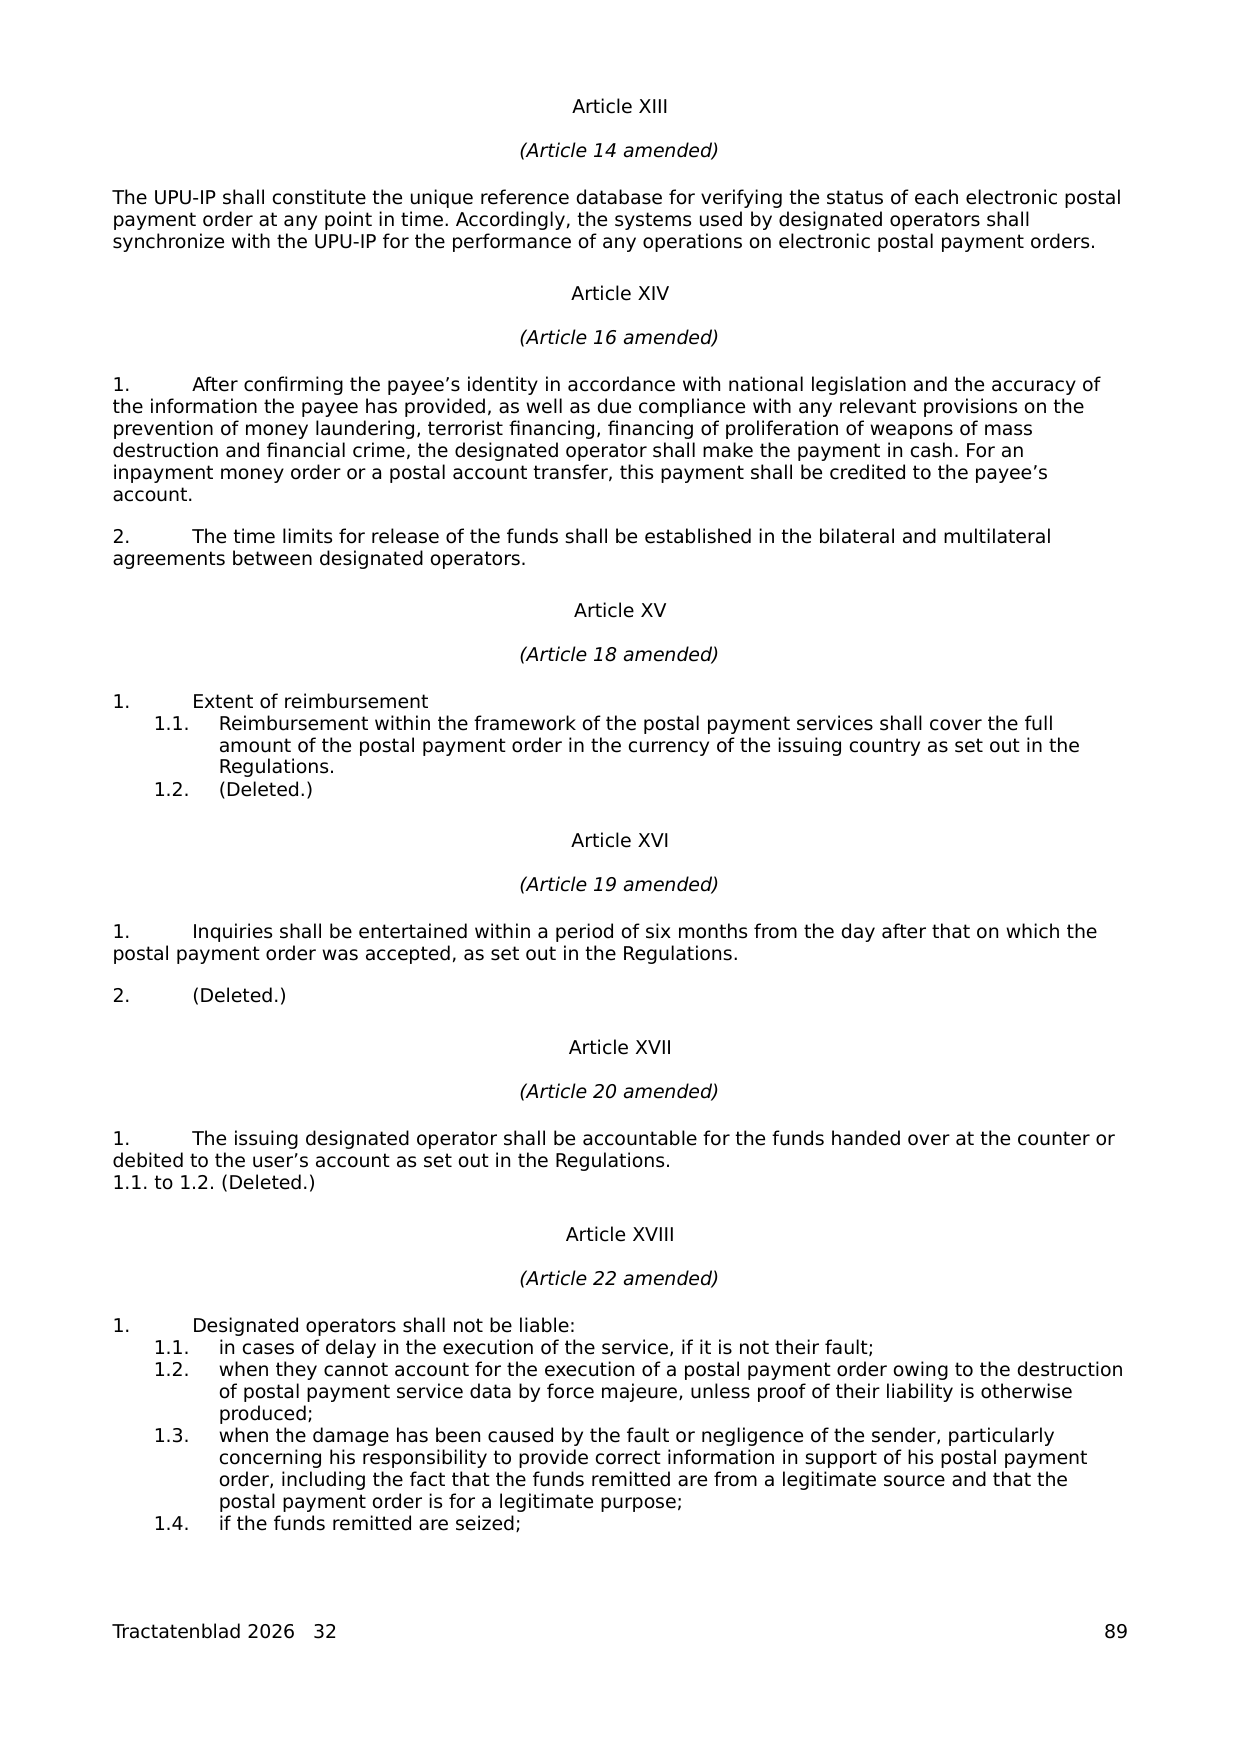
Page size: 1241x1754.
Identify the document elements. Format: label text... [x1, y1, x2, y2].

text 1. Extent of reimbursement [112, 691, 1128, 712]
subtitle Article XVI (Article 19 amended) [112, 830, 1128, 896]
text 1.2. when they cannot account for the execution of a postal payment order owing to the destruction of postal payment service data by force majeure, unless proof of their liability is otherwise produced; [153, 1359, 1128, 1425]
subtitle Article XV (Article 18 amended) [112, 599, 1128, 666]
text 1.4. if the funds remitted are seized; [153, 1513, 1128, 1535]
text 1.1. to 1.2. (Deleted.) [112, 1172, 1128, 1194]
text 1.2. (Deleted.) [153, 778, 1128, 800]
subtitle Article XIV (Article 16 amended) [112, 283, 1128, 349]
text 1.1. Reimbursement within the framework of the postal payment services shall cover the full amount of the postal payment order in the currency of the issuing country as set out in the Regulations. [153, 712, 1128, 778]
subtitle Article XVIII (Article 22 amended) [112, 1224, 1128, 1290]
text 1.3. when the damage has been caused by the fault or negligence of the sender, particularly concerning his responsibility to provide correct information in support of his postal payment order, including the fact that the funds remitted are from a legitimate source and that the postal payment order is for a legitimate purpose; [153, 1425, 1128, 1513]
text 1. After confirming the payee’s identity in accordance with national legislation and the accuracy of the information the payee has provided, as well as due compliance with any relevant provisions on the prevention of money laundering, terrorist financing, financing of proliferation of weapons of mass destruction and financial crime, the designated operator shall make the payment in cash. For an inpayment money order or a postal account transfer, this payment shall be credited to the payee’s account. [112, 374, 1128, 506]
text 1.1. in cases of delay in the execution of the service, if it is not their fault; [153, 1337, 1128, 1359]
text 2. The time limits for release of the funds shall be established in the bilateral and multilateral agreements between designated operators. [112, 526, 1128, 569]
text 2. (Deleted.) [112, 985, 1128, 1007]
text 1. The issuing designated operator shall be accountable for the funds handed over at the counter or debited to the user’s account as set out in the Regulations. [112, 1128, 1128, 1172]
text The UPU-IP shall constitute the unique reference database for verifying the status of each electronic postal payment order at any point in time. Accordingly, the systems used by designated operators shall synchronize with the UPU-IP for the performance of any operations on electronic postal payment orders. [112, 187, 1128, 253]
subtitle Article XVII (Article 20 amended) [112, 1037, 1128, 1103]
text 1. Designated operators shall not be liable: [112, 1315, 1128, 1337]
text 1. Inquiries shall be entertained within a period of six months from the day after that on which the postal payment order was accepted, as set out in the Regulations. [112, 921, 1128, 965]
subtitle Article XIII (Article 14 amended) [112, 96, 1128, 162]
